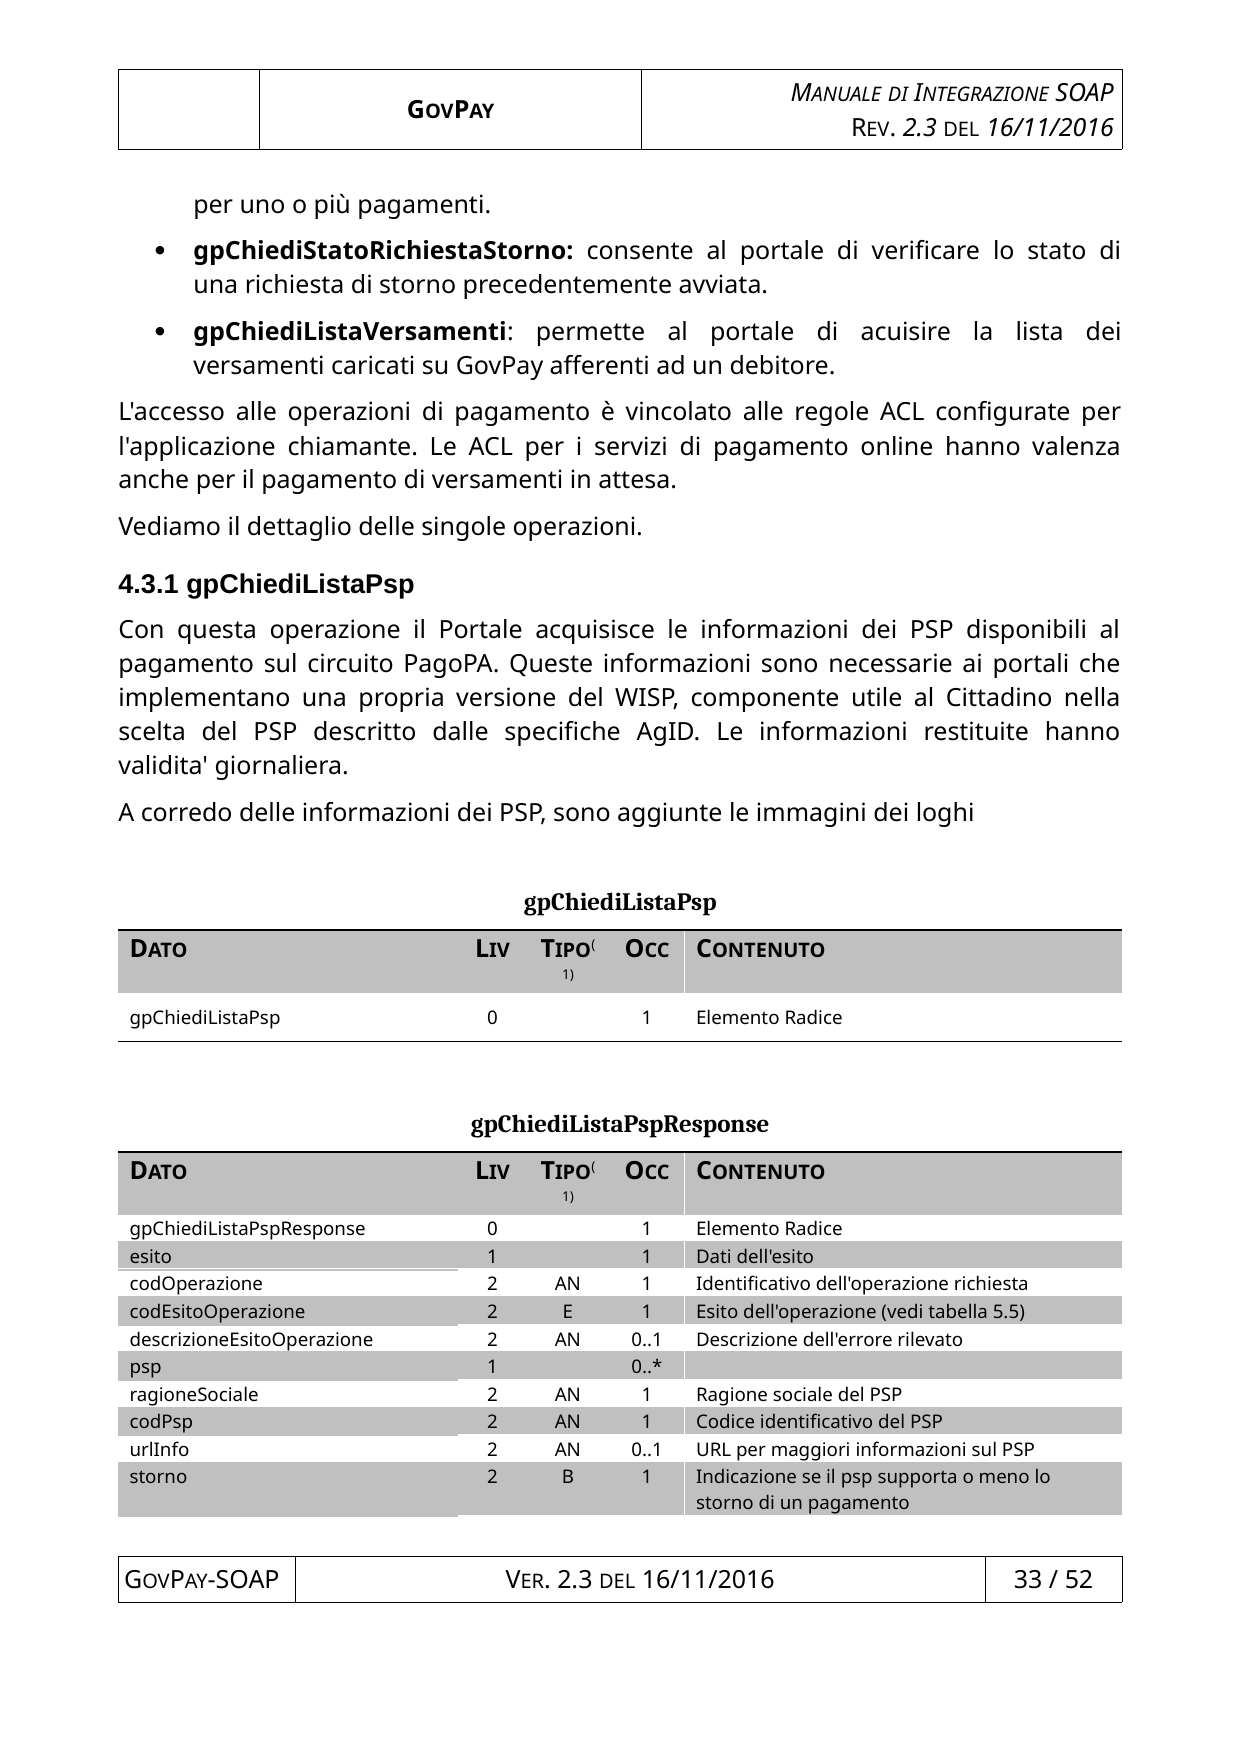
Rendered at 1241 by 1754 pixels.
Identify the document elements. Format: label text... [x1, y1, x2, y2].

table_cell codOperazione [118, 1271, 458, 1296]
table_cell psp [118, 1354, 458, 1379]
table_cell Codice identificativo del PSP [685, 1407, 1122, 1434]
table_cell Ragione sociale del PSP [685, 1379, 1122, 1407]
table_cell [685, 1351, 1122, 1379]
table_cell Occ [609, 1153, 684, 1215]
table_cell codEsitoOperazione [118, 1298, 458, 1324]
table_cell Tipo(1) [526, 931, 609, 993]
table_cell Liv [458, 931, 526, 993]
table_cell 2 [458, 1407, 526, 1434]
list per uno o più pagamenti. [156, 186, 1122, 220]
table_cell Contenuto [685, 931, 1122, 993]
table_cell URL per maggiori informazioni sul PSP [685, 1434, 1122, 1462]
table_cell 2 [458, 1269, 526, 1296]
table_cell Dato [118, 1153, 458, 1215]
list gpChiediListaVersamenti: permette al portale di acuisire la lista dei versamenti caricati su GovPay afferenti ad un debitore. [156, 313, 1122, 382]
table_cell 1 [458, 1351, 526, 1379]
table_cell gpChiediListaPspResponse [118, 1215, 458, 1241]
table_cell 0 [458, 993, 526, 1041]
table_cell Contenuto [685, 1153, 1122, 1215]
table_cell storno [118, 1464, 458, 1515]
table_cell gpChiediListaPsp [118, 993, 458, 1041]
table_cell 1 [609, 1462, 684, 1515]
table_cell Esito dell'operazione (vedi tabella 5.5) [685, 1296, 1122, 1324]
table_cell 0..1 [609, 1324, 684, 1351]
table_cell 1 [609, 1379, 684, 1407]
table_cell Tipo(1) [526, 1153, 609, 1215]
table_cell AN [526, 1434, 609, 1462]
table_cell 1 [609, 993, 684, 1041]
text A corredo delle informazioni dei PSP, sono aggiunte le immagini dei loghi [118, 794, 1122, 828]
table_cell Identificativo dell'operazione richiesta [685, 1269, 1122, 1296]
table_cell Elemento Radice [685, 1215, 1122, 1241]
list gpChiediStatoRichiestaStorno: consente al portale di verificare lo stato di una richiesta di storno precedentemente avviata. [156, 233, 1122, 301]
table_cell 2 [458, 1434, 526, 1462]
table_cell 2 [458, 1379, 526, 1407]
table_cell 2 [458, 1462, 526, 1515]
table_cell urlInfo [118, 1436, 458, 1462]
text Con questa operazione il Portale acquisisce le informazioni dei PSP disponibili al pagamento sul circuito PagoPA. Queste informazioni sono necessarie ai portali che implementano una propria versione del WISP, componente utile al Cittadino nella scelta del PSP descritto dalle specifiche AgID. Le informazioni restituite hanno validita' giornaliera. [118, 612, 1122, 782]
table_cell 0 [458, 1215, 526, 1241]
table_cell [526, 1241, 609, 1268]
table_cell 2 [458, 1296, 526, 1324]
table_cell Occ [609, 931, 684, 993]
table_cell 0..* [609, 1351, 684, 1379]
table_cell 1 [609, 1296, 684, 1324]
table_cell [526, 1351, 609, 1379]
table_cell AN [526, 1379, 609, 1407]
table_cell Indicazione se il psp supporta o meno lo storno di un pagamento [685, 1462, 1122, 1515]
table_cell AN [526, 1407, 609, 1434]
table_cell [526, 993, 609, 1041]
table_cell 1 [609, 1407, 684, 1434]
table_cell Dato [118, 931, 458, 993]
table_cell esito [118, 1243, 458, 1268]
table_cell 1 [609, 1269, 684, 1296]
table_cell Descrizione dell'errore rilevato [685, 1324, 1122, 1351]
table_cell [526, 1215, 609, 1241]
table_cell Liv [458, 1153, 526, 1215]
table_cell 1 [458, 1241, 526, 1268]
text L'accesso alle operazioni di pagamento è vincolato alle regole ACL configurate per l'applicazione chiamante. Le ACL per i servizi di pagamento online hanno valenza anche per il pagamento di versamenti in attesa. [118, 394, 1122, 496]
table_cell 2 [458, 1324, 526, 1351]
table_cell 1 [609, 1215, 684, 1241]
table_cell Elemento Radice [685, 993, 1122, 1041]
text Vediamo il dettaglio delle singole operazioni. [118, 509, 1122, 543]
table_cell AN [526, 1269, 609, 1296]
table_cell Dati dell'esito [685, 1241, 1122, 1268]
table_cell descrizioneEsitoOperazione [118, 1326, 458, 1351]
table_cell 0..1 [609, 1434, 684, 1462]
table_cell 1 [609, 1241, 684, 1268]
table_cell codPsp [118, 1409, 458, 1434]
table_cell ragioneSociale [118, 1381, 458, 1407]
table_header gpChiediListaPspResponse [118, 1110, 1122, 1151]
subtitle gpChiediListaPsp [118, 568, 1122, 599]
table_header gpChiediListaPsp [118, 888, 1122, 929]
table_cell E [526, 1296, 609, 1324]
table_cell B [526, 1462, 609, 1515]
table_cell AN [526, 1324, 609, 1351]
